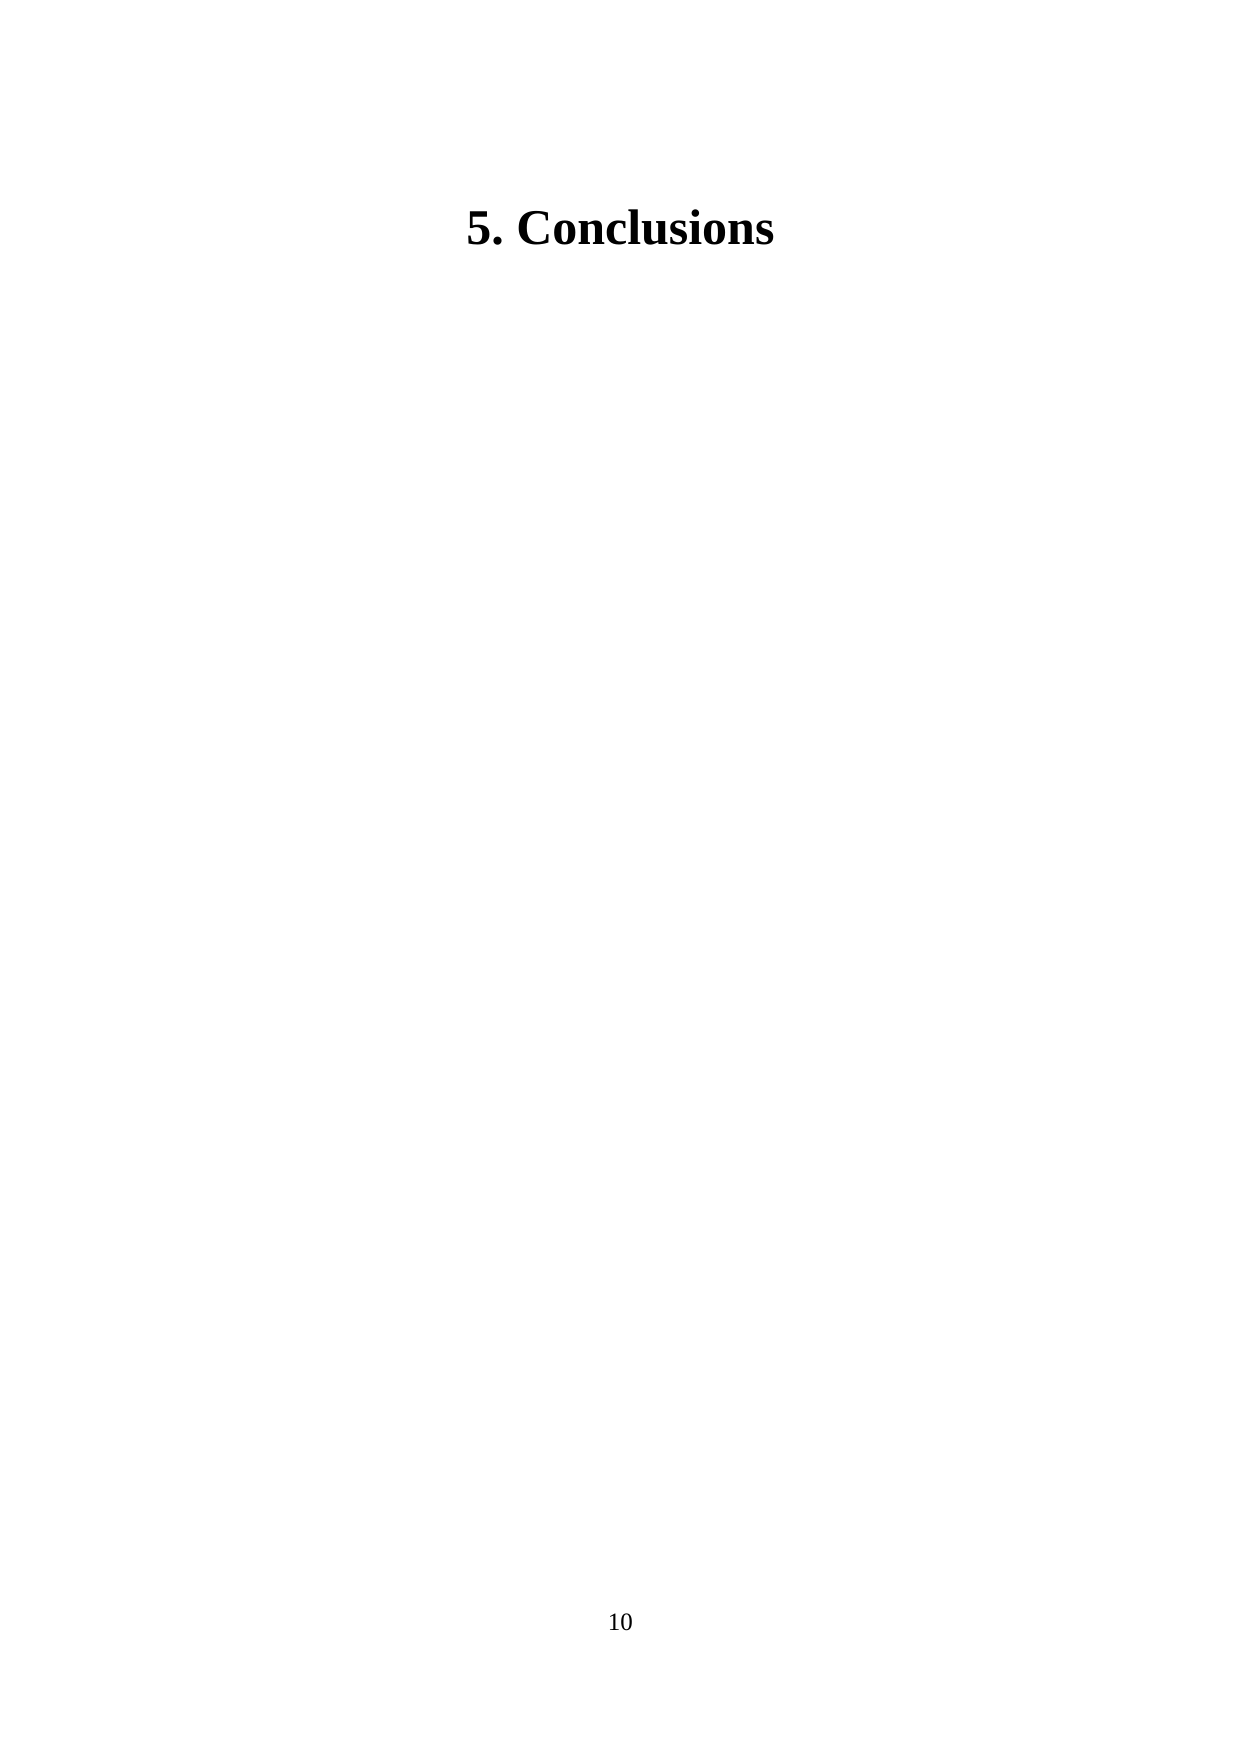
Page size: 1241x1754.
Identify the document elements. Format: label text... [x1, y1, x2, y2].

text 5. Conclusions [118, 197, 1122, 255]
